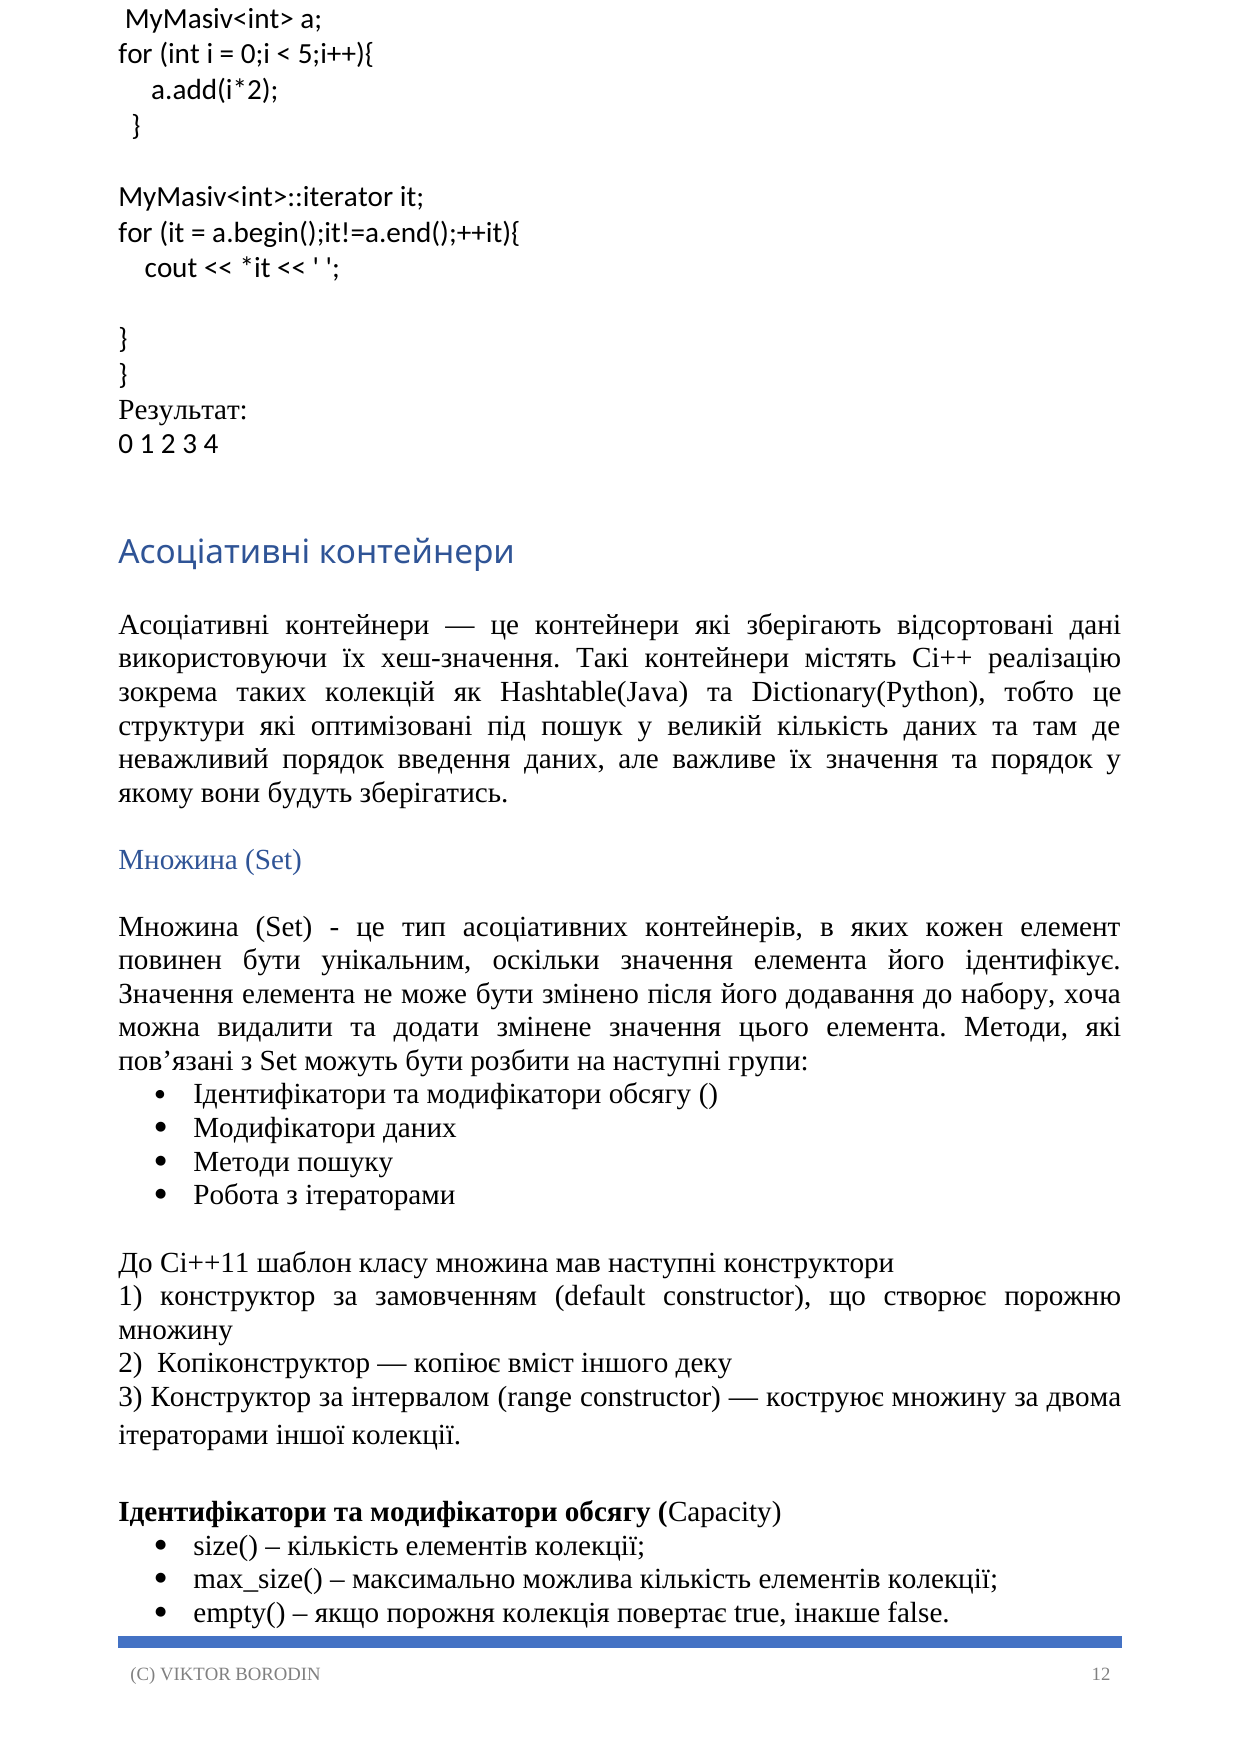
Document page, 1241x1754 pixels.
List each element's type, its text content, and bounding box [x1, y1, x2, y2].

text MyMasiv<int>::iterator it; [118, 178, 1122, 214]
text 3) Конструктор за інтервалом (range constructor) — коструює множину за двома ітераторами іншої колекції. [118, 1379, 1122, 1451]
text 1) конструктор за замовченням (default constructor), що створює порожню множину [118, 1278, 1122, 1345]
text } [118, 107, 1122, 142]
text 2) Копіконструктор — копіює вміст іншого деку [118, 1345, 1122, 1379]
text } [118, 321, 1122, 356]
list Ідентифікатори та модифікатори обсягу () [156, 1077, 1122, 1110]
text MyMasiv<int> a; [118, 0, 1122, 36]
text Результат: [118, 392, 1122, 425]
list empty() – якщо порожня колекція повертає true, інакше false. [156, 1595, 1122, 1629]
subtitle Асоціативні контейнери [118, 528, 1122, 573]
text for (it = a.begin();it!=a.end();++it){ [118, 214, 1122, 249]
text for (int i = 0;i < 5;i++){ [118, 36, 1122, 71]
text Ідентифікатори та модифікатори обсягу (Capacity) [118, 1494, 1122, 1528]
list Модифікатори даних [156, 1110, 1122, 1144]
text } [118, 356, 1122, 392]
list size() – кількість елементів колекції; [156, 1528, 1122, 1562]
list max_size() – максимально можлива кількість елементів колекції; [156, 1562, 1122, 1595]
text a.add(i*2); [118, 71, 1122, 107]
text 0 1 2 3 4 [118, 425, 1122, 461]
list Робота з ітераторами [156, 1177, 1122, 1211]
list Методи пошуку [156, 1144, 1122, 1177]
text Множина (Set) - це тип асоціативних контейнерів, в яких кожен елемент повинен бути унікальним, оскільки значення елемента його ідентифікує. Значення елемента не може бути змінено після його додавання до набору, хоча можна видалити та додати змінене значення цього елемента. Методи, які пов’язані з Set можуть бути розбити на наступні групи: [118, 909, 1122, 1077]
text cout << *it << ' '; [118, 249, 1122, 285]
subtitle Множина (Set) [118, 842, 1122, 875]
text Асоціативні контейнери — це контейнери які зберігають відсортовані дані використовуючи їх хеш-значення. Такі контейнери містять Сі++ реалізацію зокрема таких колекцій як Hashtable(Java) та Dictionary(Python), тобто це структури які оптимізовані під пошук у великій кількість даних та там де неважливий порядок введення даних, але важливе їх значення та порядок у якому вони будуть зберігатись. [118, 607, 1122, 808]
text До Сі++11 шаблон класу множина мав наступні конструктори [118, 1245, 1122, 1278]
